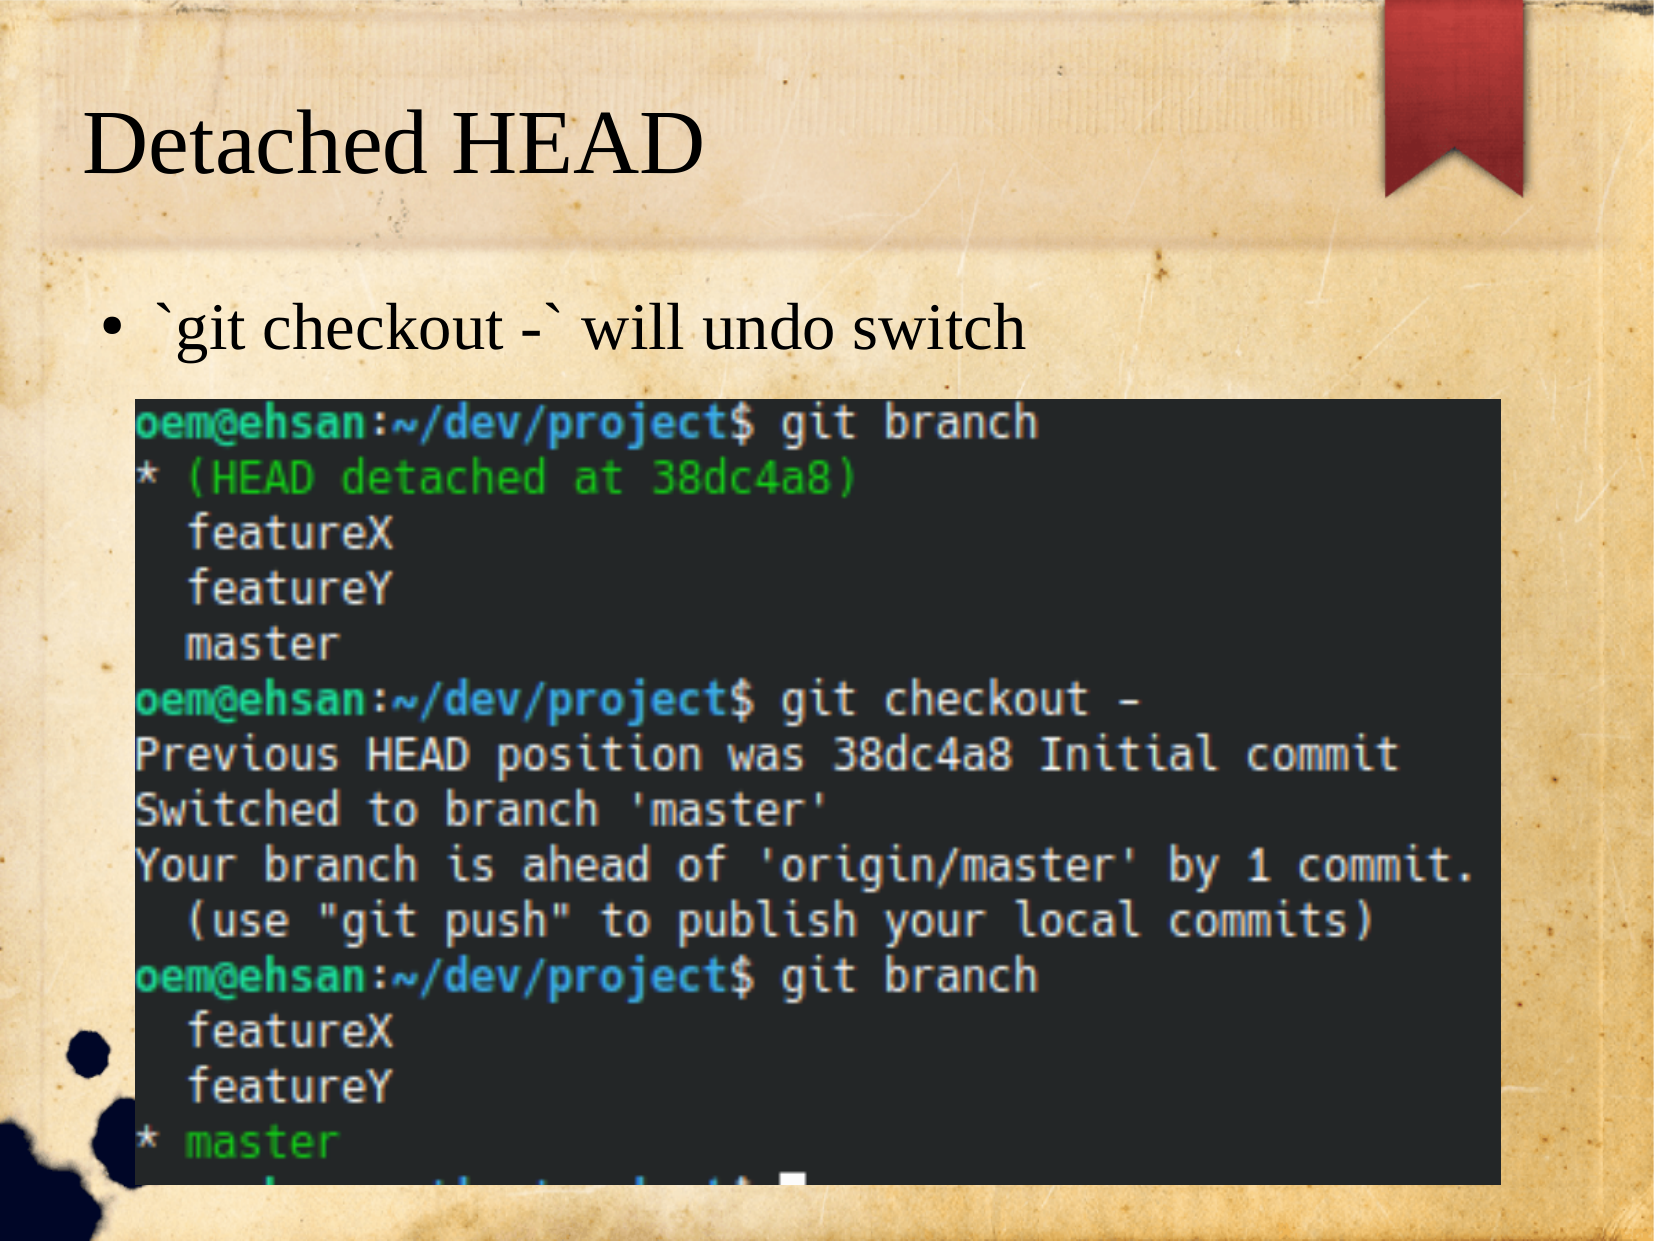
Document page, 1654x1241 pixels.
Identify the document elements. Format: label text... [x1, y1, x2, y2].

title Detached HEAD [82, 49, 1347, 237]
list `git checkout -` will undo switch [82, 290, 1538, 1010]
picture [0, 0, 1654, 1241]
